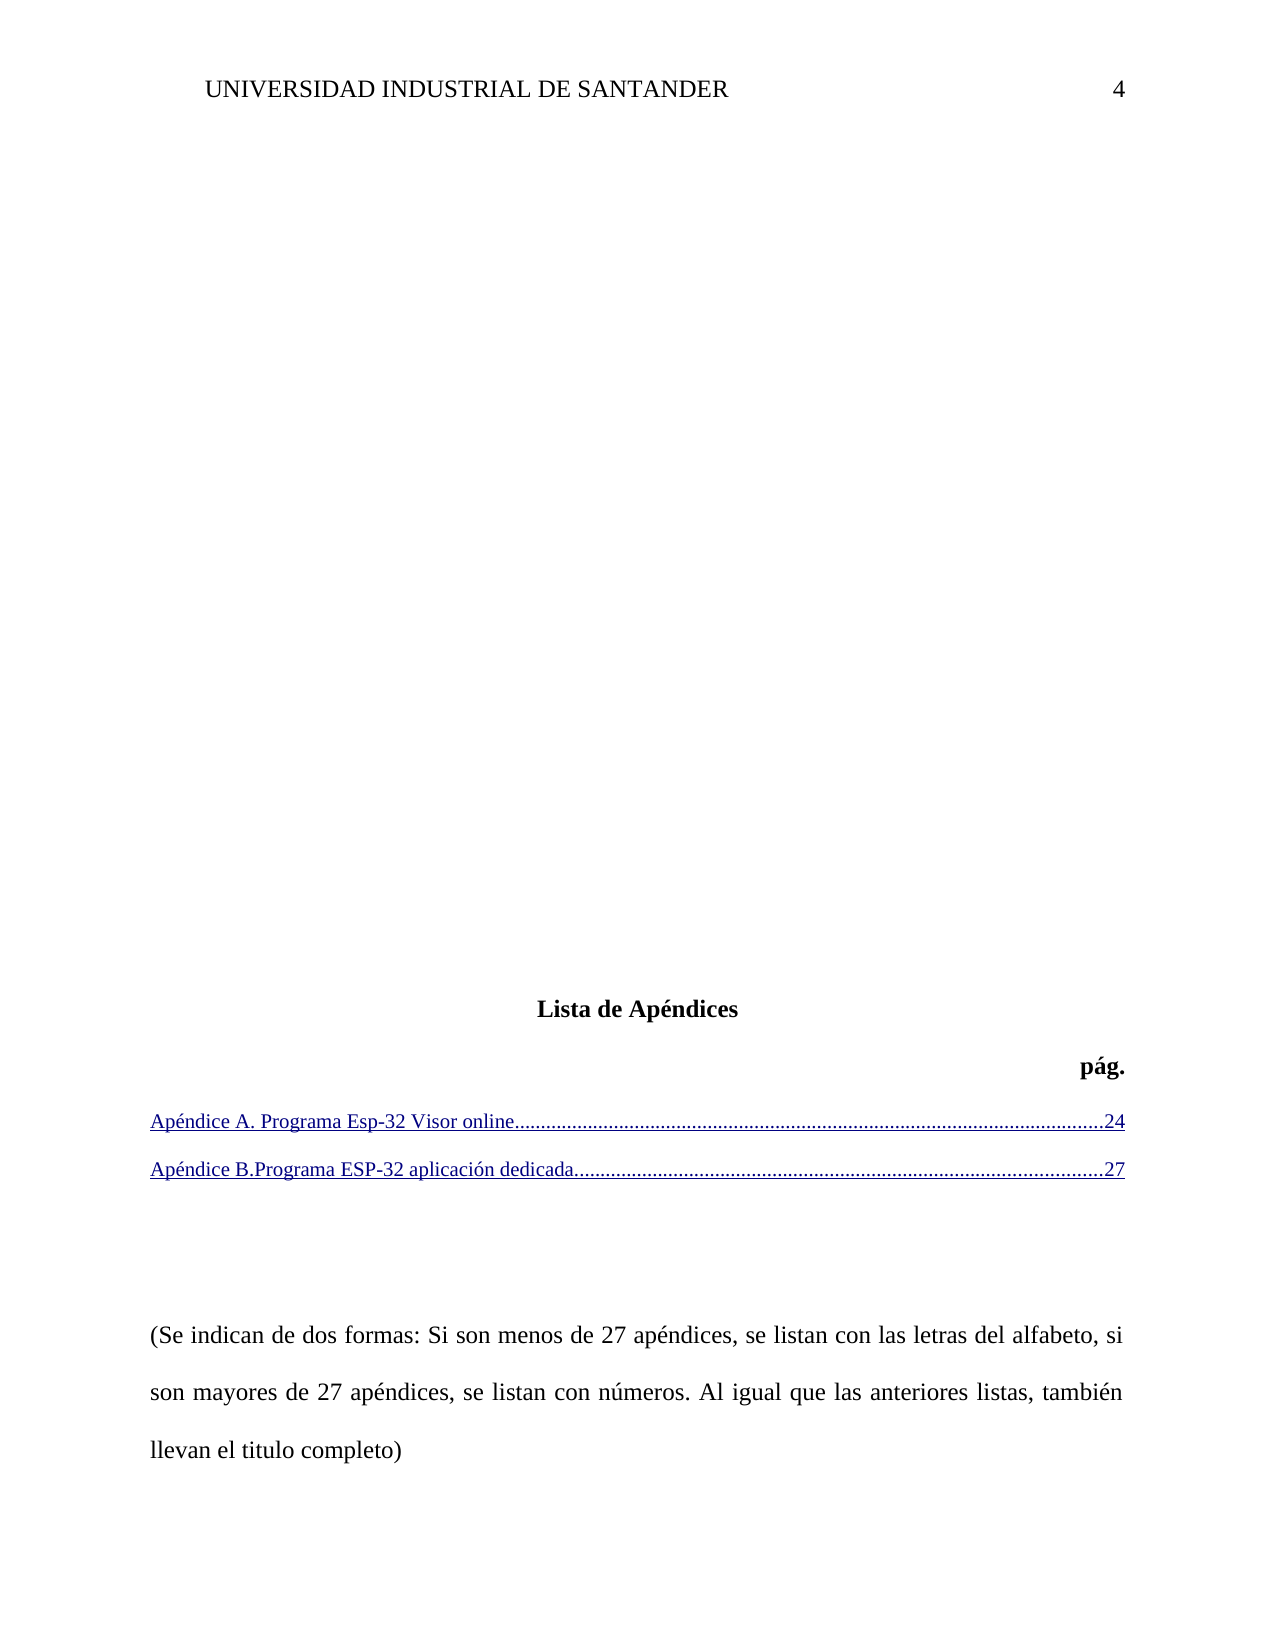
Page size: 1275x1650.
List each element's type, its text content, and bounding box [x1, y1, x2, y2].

text Apéndice A. Programa Esp-32 Visor online 24 [150, 1109, 1125, 1130]
text Apéndice B.Programa ESP-32 aplicación dedicada. 27 [150, 1157, 1125, 1178]
text pág. [150, 1051, 1125, 1080]
text (Se indican de dos formas: Si son menos de 27 apéndices, se listan con las letras del alfabeto, si son mayores de 27 apéndices, se listan con números. Al igual que las anteriores listas, también llevan el titulo completo) [150, 1320, 1125, 1464]
text Lista de Apéndices [150, 994, 1125, 1022]
